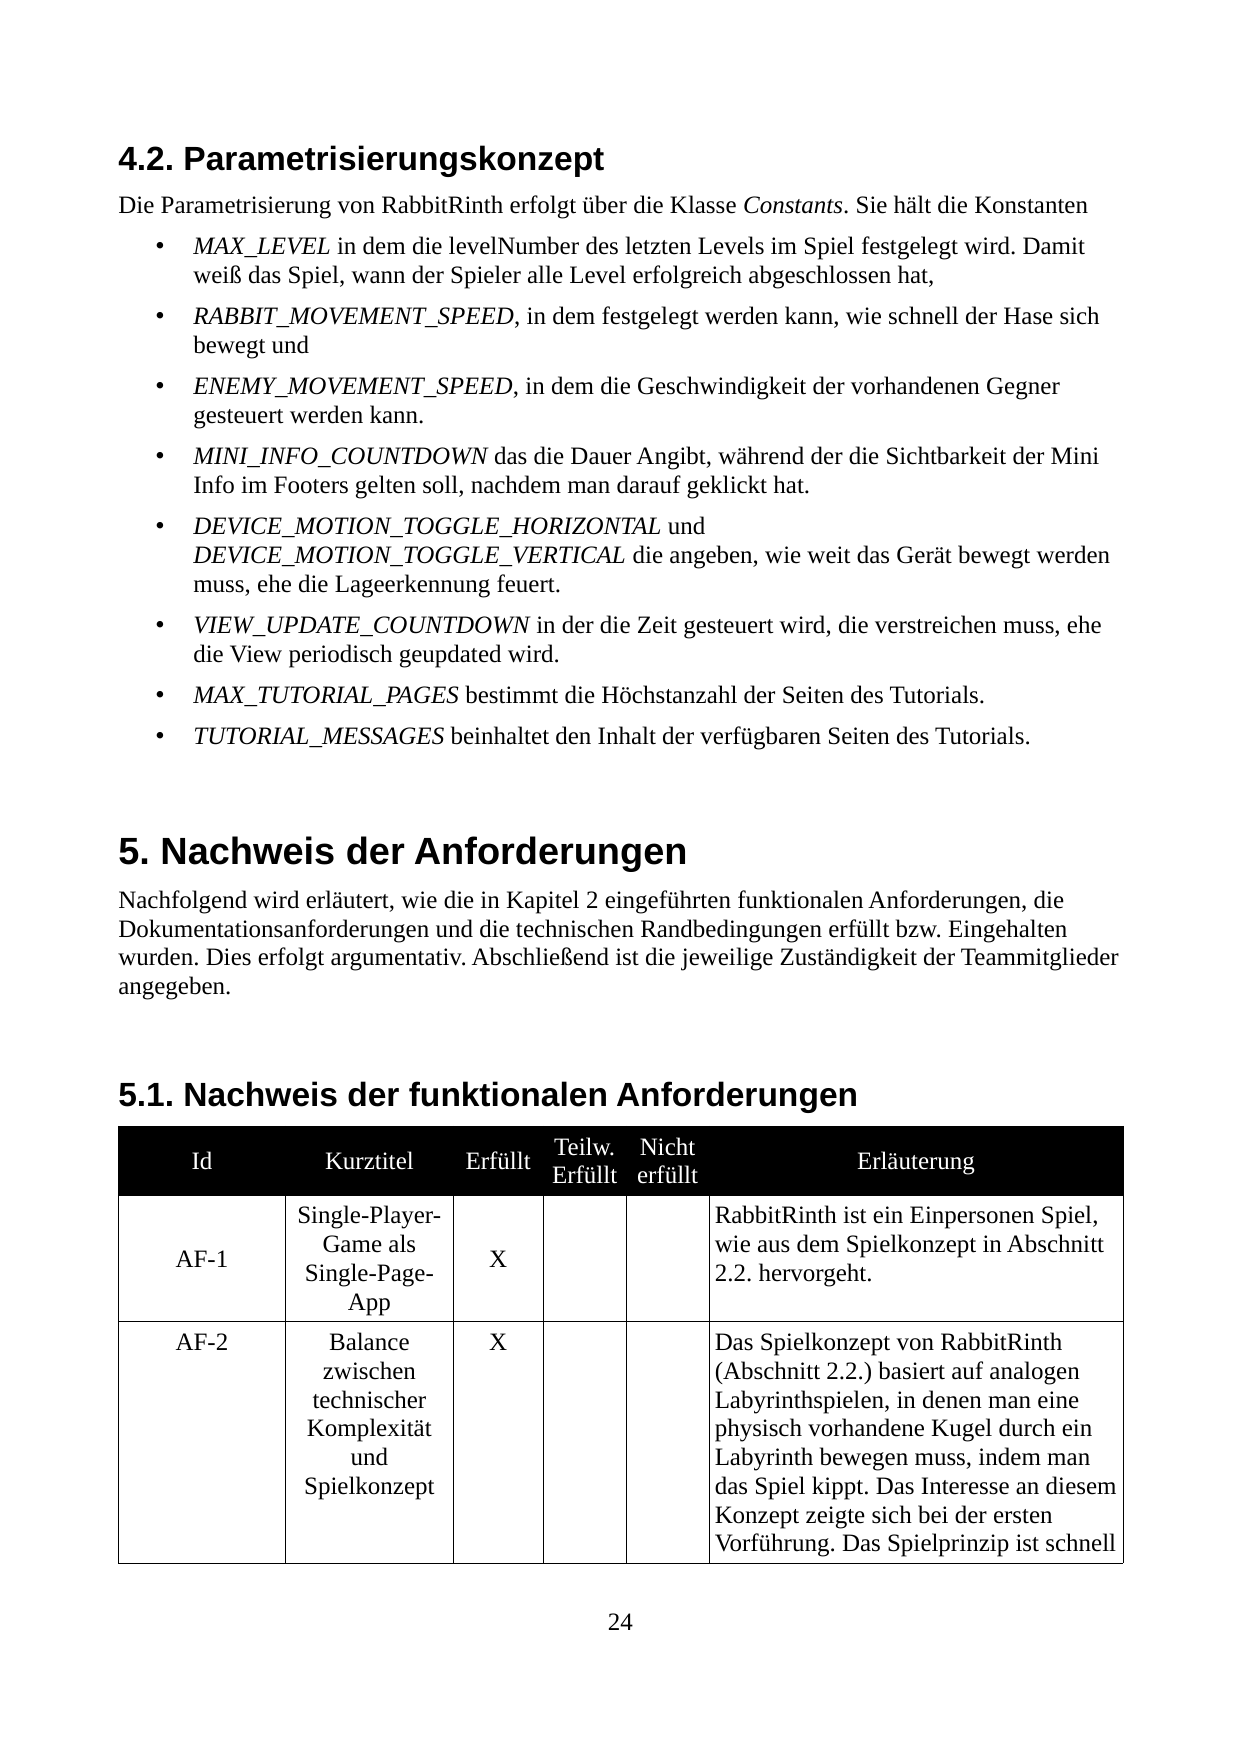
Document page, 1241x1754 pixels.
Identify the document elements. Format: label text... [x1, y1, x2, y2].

list VIEW_UPDATE_COUNTDOWN in der die Zeit gesteuert wird, die verstreichen muss, ehe die View periodisch geupdated wird. [156, 610, 1122, 668]
list DEVICE_MOTION_TOGGLE_HORIZONTAL und DEVICE_MOTION_TOGGLE_VERTICAL die angeben, wie weit das Gerät bewegt werden muss, ehe die Lageerkennung feuert. [156, 511, 1122, 598]
list MAX_TUTORIAL_PAGES bestimmt die Höchstanzahl der Seiten des Tutorials. [156, 680, 1122, 709]
table_cell RabbitRinth ist ein Einpersonen Spiel, wie aus dem Spielkonzept in Abschnitt 2.2. hervorgeht. [710, 1196, 1123, 1321]
table_cell AF-2 [119, 1322, 285, 1563]
table_cell Single-Player-Game als Single-Page-App [286, 1196, 453, 1321]
table_header Kurztitel [286, 1127, 453, 1195]
list MINI_INFO_COUNTDOWN das die Dauer Angibt, während der die Sichtbarkeit der Mini Info im Footers gelten soll, nachdem man darauf geklickt hat. [156, 441, 1122, 499]
list TUTORIAL_MESSAGES beinhaltet den Inhalt der verfügbaren Seiten des Tutorials. [156, 721, 1122, 750]
subtitle 5. Nachweis der Anforderungen [118, 829, 1122, 872]
table_cell [544, 1196, 626, 1321]
table_header Teilw. Erfüllt [544, 1127, 626, 1195]
table_cell Balance zwischen technischer Komplexität und Spielkonzept [286, 1322, 453, 1563]
table_cell [627, 1322, 709, 1563]
table_cell X [454, 1196, 543, 1321]
text Die Parametrisierung von RabbitRinth erfolgt über die Klasse Constants. Sie hält die Konstanten [118, 190, 1122, 219]
list ENEMY_MOVEMENT_SPEED, in dem die Geschwindigkeit der vorhandenen Gegner gesteuert werden kann. [156, 371, 1122, 429]
table_header Erläuterung [710, 1127, 1123, 1195]
table_header Erfüllt [454, 1127, 543, 1195]
table_cell X [454, 1322, 543, 1563]
subtitle 4.2. Parametrisierungskonzept [118, 139, 1122, 178]
list RABBIT_MOVEMENT_SPEED, in dem festgelegt werden kann, wie schnell der Hase sich bewegt und [156, 301, 1122, 359]
list MAX_LEVEL in dem die levelNumber des letzten Levels im Spiel festgelegt wird. Damit weiß das Spiel, wann der Spieler alle Level erfolgreich abgeschlossen hat, [156, 231, 1122, 289]
text Nachfolgend wird erläutert, wie die in Kapitel 2 eingeführten funktionalen Anforderungen, die Dokumentationsanforderungen und die technischen Randbedingungen erfüllt bzw. Eingehalten wurden. Dies erfolgt argumentativ. Abschließend ist die jeweilige Zuständigkeit der Teammitglieder angegeben. [118, 885, 1122, 1000]
table_header Id [119, 1127, 285, 1195]
table_cell [544, 1322, 626, 1563]
table_cell AF-1 [119, 1196, 285, 1321]
subtitle 5.1. Nachweis der funktionalen Anforderungen [118, 1074, 1122, 1113]
table_cell [627, 1196, 709, 1321]
table_header Nicht erfüllt [627, 1127, 709, 1195]
table_cell Das Spielkonzept von RabbitRinth (Abschnitt 2.2.) basiert auf analogen Labyrinthspielen, in denen man eine physisch vorhandene Kugel durch ein Labyrinth bewegen muss, indem man das Spiel kippt. Das Interesse an diesem Konzept zeigte sich bei der ersten Vorführung. Das Spielprinzip ist schnell [710, 1322, 1123, 1563]
